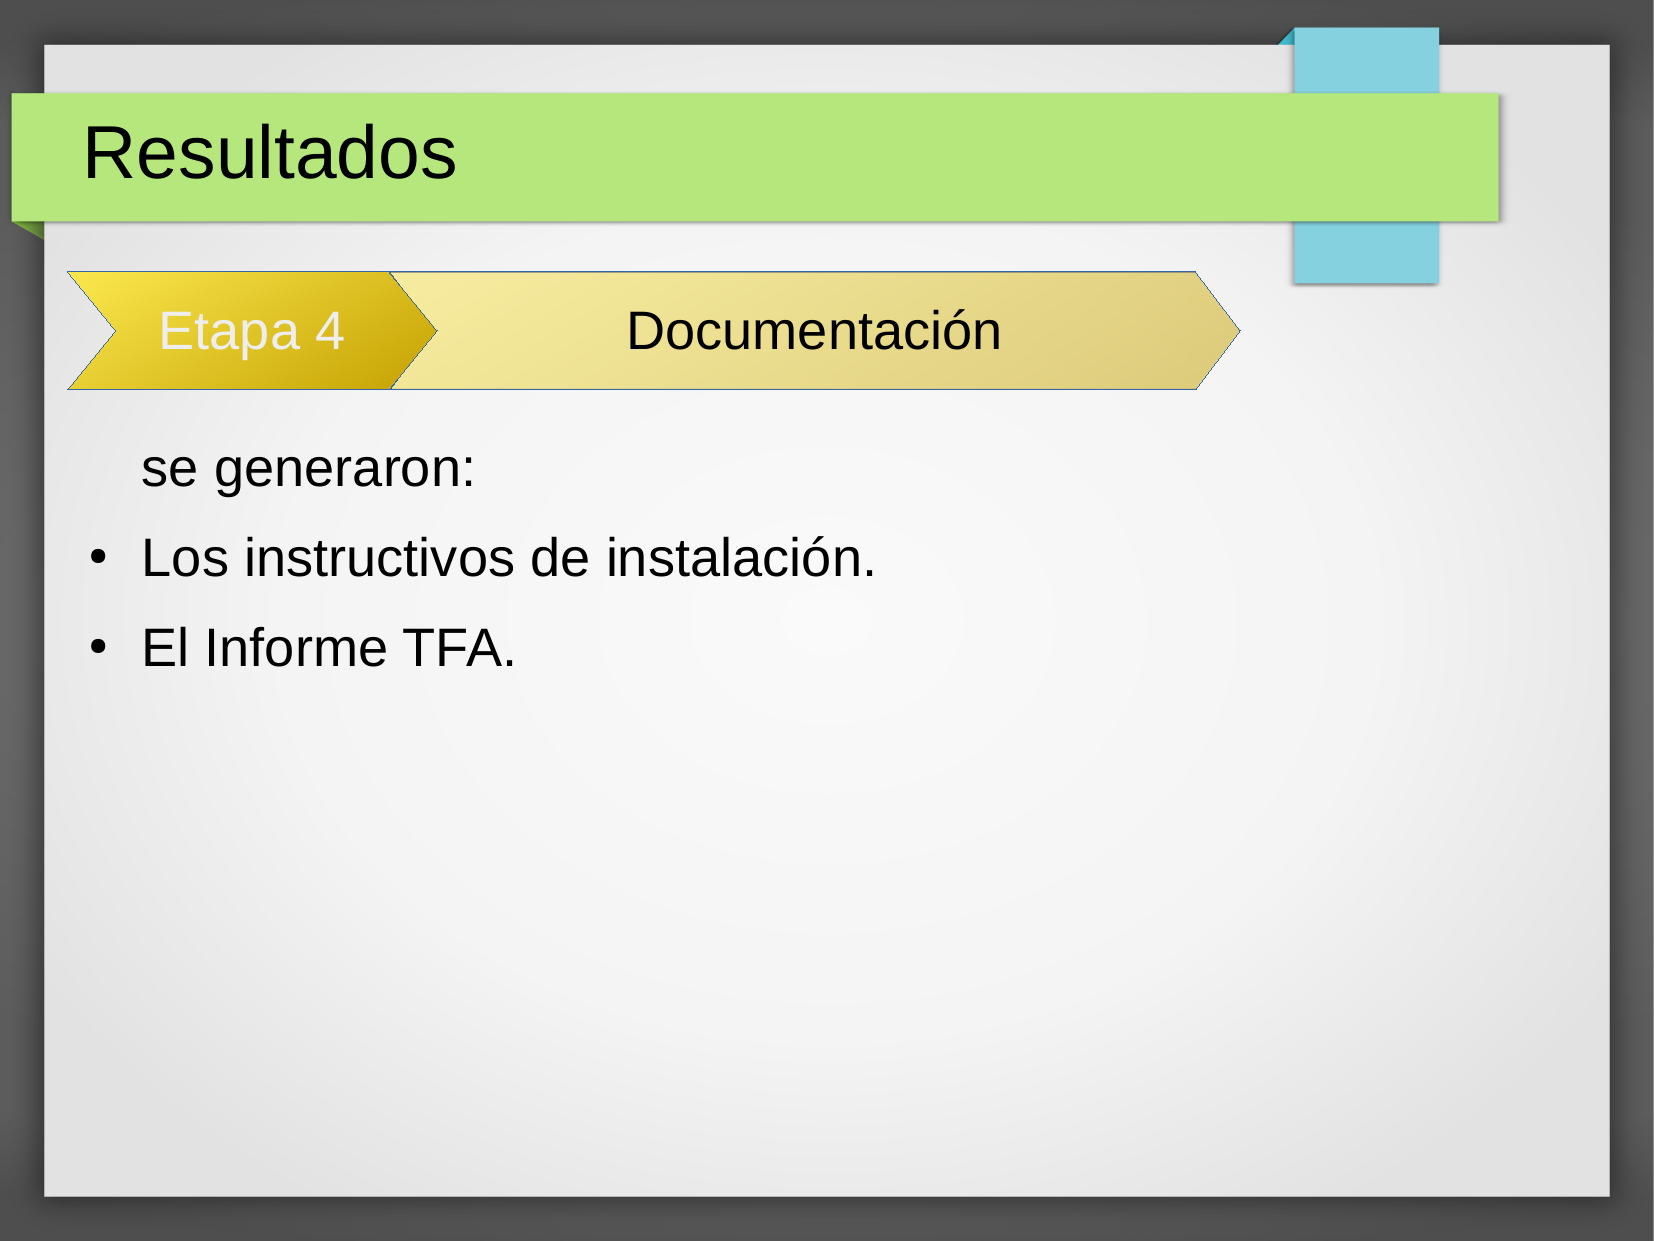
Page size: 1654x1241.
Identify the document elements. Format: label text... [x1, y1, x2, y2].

text_box se generaron: Los instructivos de instalación. El Informe TFA. [70, 437, 1548, 1094]
text_box Documentación [390, 271, 1241, 390]
text_box Etapa 4 [67, 271, 438, 390]
title Resultados [82, 49, 1571, 257]
picture [0, 0, 1654, 1241]
